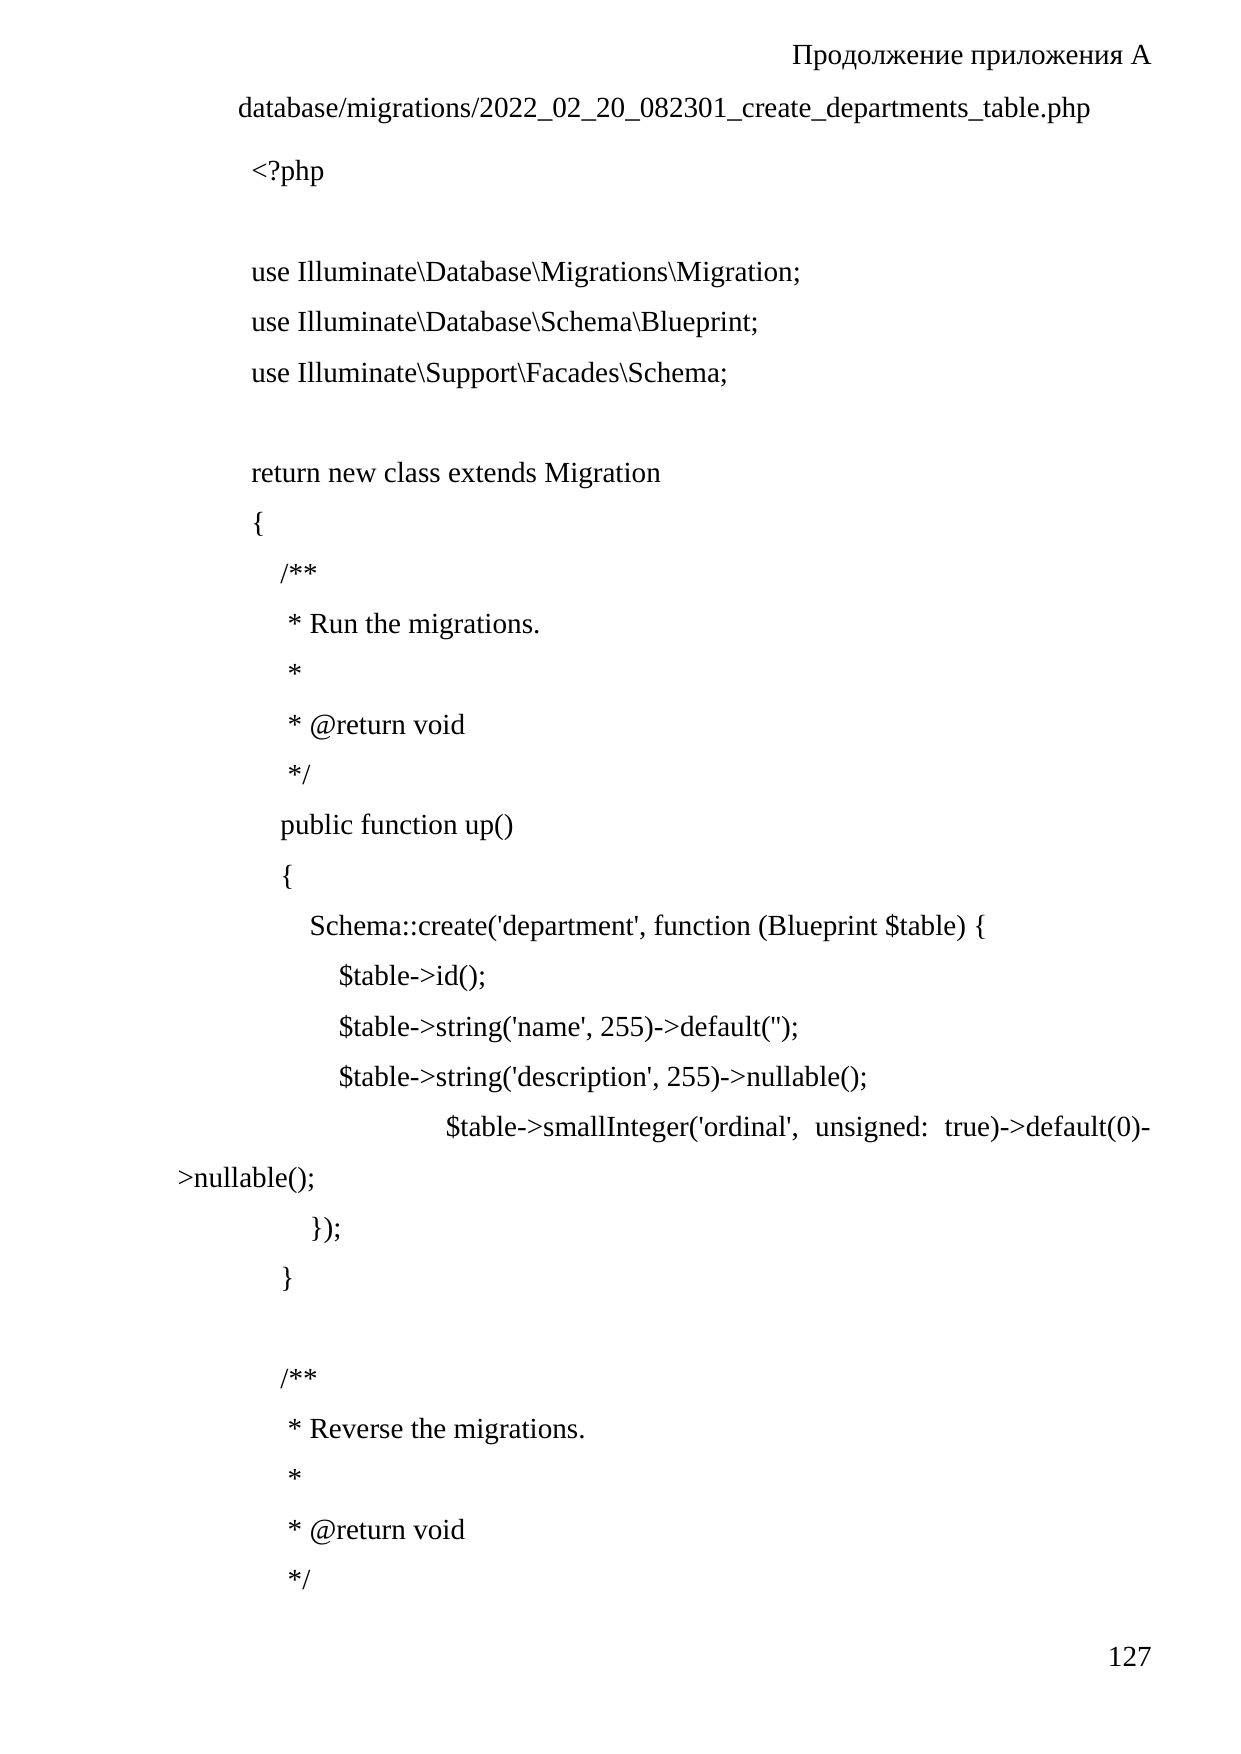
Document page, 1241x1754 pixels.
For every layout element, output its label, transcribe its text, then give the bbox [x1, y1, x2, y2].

text use Illuminate\Support\Facades\Schema; [177, 355, 1152, 388]
text public function up() [177, 807, 1152, 841]
text * Run the migrations. [177, 606, 1152, 640]
text */ [177, 757, 1152, 791]
text Schema::create('department', function (Blueprint $table) { [177, 908, 1152, 942]
text $table->id(); [177, 958, 1152, 992]
text * @return void [177, 707, 1152, 740]
text use Illuminate\Database\Migrations\Migration; [177, 254, 1152, 288]
text } [177, 1260, 1152, 1294]
text <?php [177, 153, 1152, 187]
subtitle database/migrations/2022_02_20_082301_create_departments_table.php [177, 91, 1152, 124]
text * [177, 1462, 1152, 1495]
text $table->string('description', 255)->nullable(); [177, 1059, 1152, 1093]
text return new class extends Migration [177, 455, 1152, 489]
text /** [177, 556, 1152, 589]
text { [177, 858, 1152, 891]
text use Illuminate\Database\Schema\Blueprint; [177, 304, 1152, 338]
text { [177, 506, 1152, 539]
text /** [177, 1361, 1152, 1394]
text $table->smallInteger('ordinal', unsigned: true)->default(0)->nullable(); [177, 1109, 1152, 1193]
text */ [177, 1562, 1152, 1596]
text * Reverse the migrations. [177, 1411, 1152, 1445]
text $table->string('name', 255)->default(''); [177, 1009, 1152, 1042]
text }); [177, 1210, 1152, 1243]
text * [177, 657, 1152, 690]
text * @return void [177, 1512, 1152, 1545]
